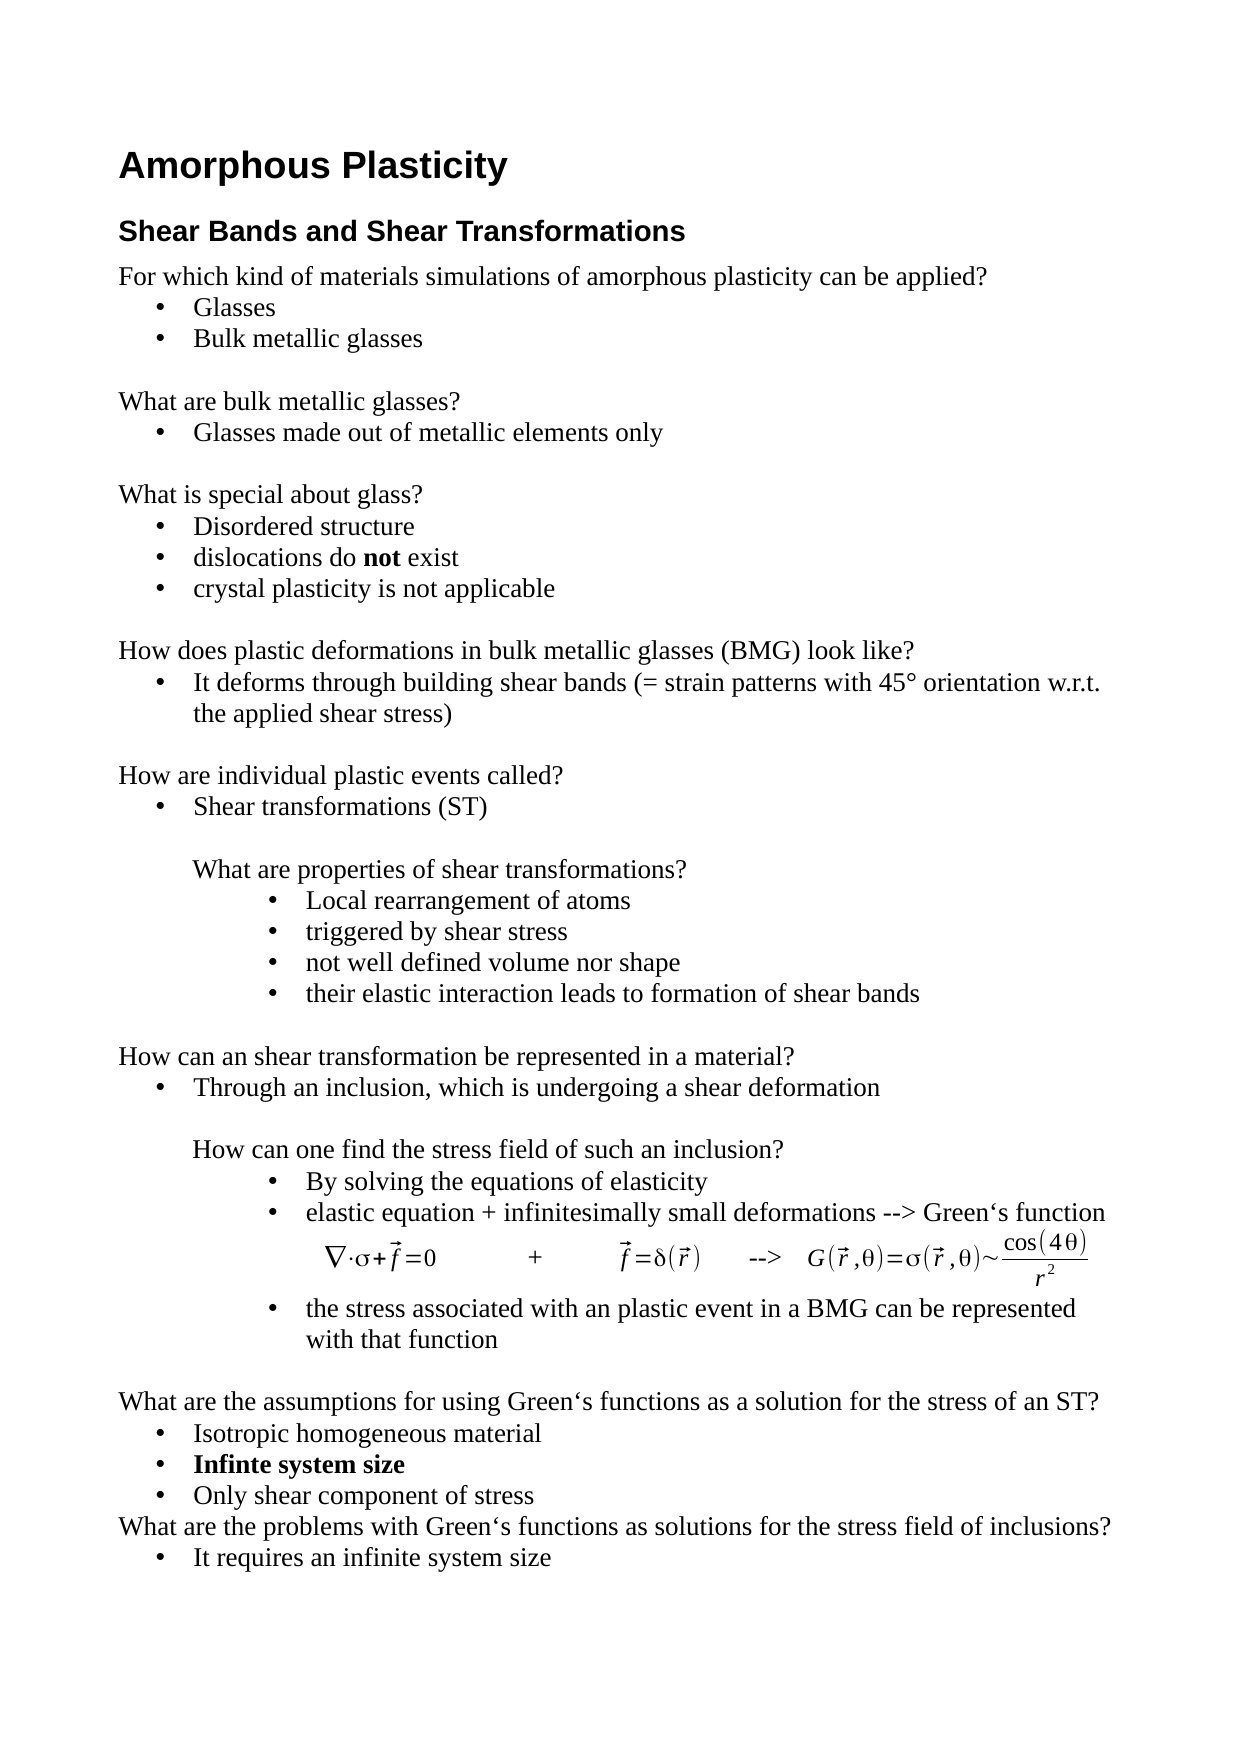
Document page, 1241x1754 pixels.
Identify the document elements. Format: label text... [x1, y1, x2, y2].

subtitle Shear Bands and Shear Transformations [118, 214, 1122, 248]
list elastic equation + infinitesimally small deformations --> Green‘s function + --> [268, 1196, 1122, 1292]
list Disordered structure [156, 509, 1122, 541]
text How can one find the stress field of such an inclusion? [118, 1133, 1122, 1165]
list Glasses [156, 291, 1122, 322]
text What are the assumptions for using Green‘s functions as a solution for the stress of an ST? [118, 1386, 1122, 1417]
list It deforms through building shear bands (= strain patterns with 45° orientation w.r.t. the applied shear stress) [156, 666, 1122, 728]
list triggered by shear stress [268, 915, 1122, 946]
list Glasses made out of metallic elements only [156, 416, 1122, 447]
text How can an shear transformation be represented in a material? [118, 1040, 1122, 1071]
list By solving the equations of elasticity [268, 1165, 1122, 1196]
list Only shear component of stress [156, 1479, 1122, 1510]
list Isotropic homogeneous material [156, 1417, 1122, 1448]
list not well defined volume nor shape [268, 946, 1122, 978]
text For which kind of materials simulations of amorphous plasticity can be applied? [118, 260, 1122, 291]
text How does plastic deformations in bulk metallic glasses (BMG) look like? [118, 634, 1122, 666]
list the stress associated with an plastic event in a BMG can be represented with that function [268, 1292, 1122, 1354]
text What is special about glass? [118, 478, 1122, 509]
list their elastic interaction leads to formation of shear bands [268, 978, 1122, 1009]
list It requires an infinite system size [156, 1542, 1122, 1573]
list Shear transformations (ST) [156, 790, 1122, 822]
list dislocations do not exist [156, 541, 1122, 572]
list Through an inclusion, which is undergoing a shear deformation [156, 1071, 1122, 1102]
list Infinte system size [156, 1448, 1122, 1479]
text What are bulk metallic glasses? [118, 385, 1122, 416]
text What are properties of shear transformations? [118, 853, 1122, 884]
list crystal plasticity is not applicable [156, 572, 1122, 603]
subtitle Amorphous Plasticity [118, 143, 1122, 187]
text How are individual plastic events called? [118, 759, 1122, 790]
text What are the problems with Green‘s functions as solutions for the stress field of inclusions? [118, 1510, 1122, 1542]
list Bulk metallic glasses [156, 322, 1122, 354]
list Local rearrangement of atoms [268, 884, 1122, 915]
